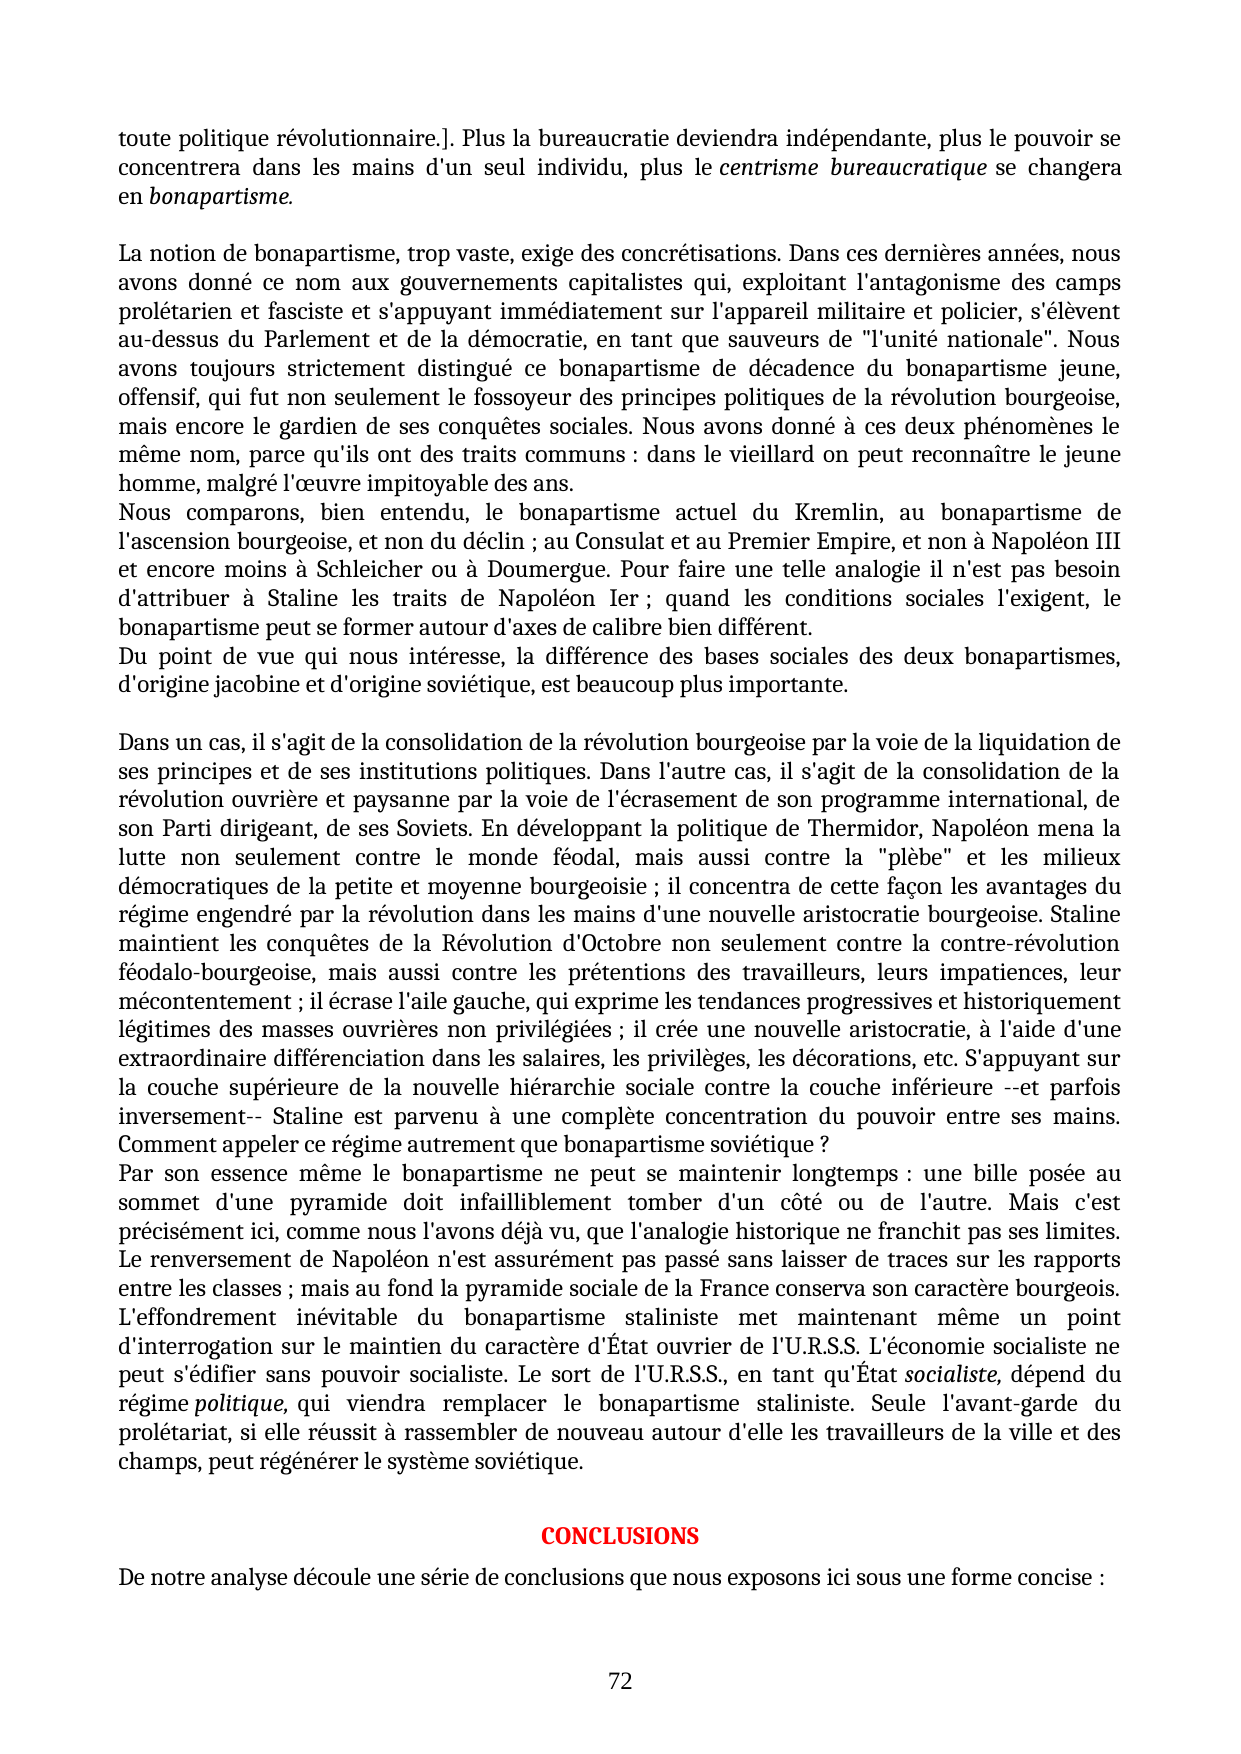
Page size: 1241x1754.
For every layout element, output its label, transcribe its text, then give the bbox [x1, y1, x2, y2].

text Par son essence même le bonapartisme ne peut se maintenir longtemps : une bille posée au sommet d'une pyramide doit infailliblement tomber d'un côté ou de l'autre. Mais c'est précisément ici, comme nous l'avons déjà vu, que l'analogie historique ne franchit pas ses limites. Le renversement de Napoléon n'est assurément pas passé sans laisser de traces sur les rapports entre les classes ; mais au fond la pyramide sociale de la France conserva son caractère bourgeois. L'effondrement inévitable du bonapartisme staliniste met maintenant même un point d'interrogation sur le maintien du caractère d'État ouvrier de l'U.R.S.S. L'économie socialiste ne peut s'édifier sans pouvoir socialiste. Le sort de l'U.R.S.S., en tant qu'État socialiste, dépend du régime politique, qui viendra remplacer le bonapartisme staliniste. Seule l'avant-garde du prolétariat, si elle réussit à rassembler de nouveau autour d'elle les travailleurs de la ville et des champs, peut régénérer le système soviétique. [118, 1159, 1122, 1475]
text La notion de bonapartisme, trop vaste, exige des concrétisations. Dans ces dernières années, nous avons donné ce nom aux gouvernements capitalistes qui, exploitant l'antagonisme des camps prolétarien et fasciste et s'appuyant immédiatement sur l'appareil militaire et policier, s'élèvent au-dessus du Parlement et de la démocratie, en tant que sauveurs de "l'unité nationale". Nous avons toujours strictement distingué ce bonapartisme de décadence du bonapartisme jeune, offensif, qui fut non seulement le fossoyeur des principes politiques de la révolution bourgeoise, mais encore le gardien de ses conquêtes sociales. Nous avons donné à ces deux phénomènes le même nom, parce qu'ils ont des traits communs : dans le vieillard on peut reconnaître le jeune homme, malgré l'œuvre impitoyable des ans. [118, 239, 1122, 498]
text CONCLUSIONS [118, 1522, 1122, 1551]
text toute politique révolutionnaire.]. Plus la bureaucratie deviendra indépendante, plus le pouvoir se concentrera dans les mains d'un seul individu, plus le centrisme bureaucratique se changera en bonapartisme. [118, 124, 1122, 210]
text Dans un cas, il s'agit de la consolidation de la révolution bourgeoise par la voie de la liquidation de ses principes et de ses institutions politiques. Dans l'autre cas, il s'agit de la consolidation de la révolution ouvrière et paysanne par la voie de l'écrasement de son programme international, de son Parti dirigeant, de ses Soviets. En développant la politique de Thermidor, Napoléon mena la lutte non seulement contre le monde féodal, mais aussi contre la "plèbe" et les milieux démocratiques de la petite et moyenne bourgeoisie ; il concentra de cette façon les avantages du régime engendré par la révolution dans les mains d'une nouvelle aristocratie bourgeoise. Staline maintient les conquêtes de la Révolution d'Octobre non seulement contre la contre-révolution féodalo-bourgeoise, mais aussi contre les prétentions des travailleurs, leurs impatiences, leur mécontentement ; il écrase l'aile gauche, qui exprime les tendances progressives et historiquement légitimes des masses ouvrières non privilégiées ; il crée une nouvelle aristocratie, à l'aide d'une extraordinaire différenciation dans les salaires, les privilèges, les décorations, etc. S'appuyant sur la couche supérieure de la nouvelle hiérarchie sociale contre la couche inférieure --et parfois inversement-- Staline est parvenu à une complète concentration du pouvoir entre ses mains. Comment appeler ce régime autrement que bonapartisme soviétique ? [118, 728, 1122, 1159]
text Du point de vue qui nous intéresse, la différence des bases sociales des deux bonapartismes, d'origine jacobine et d'origine soviétique, est beaucoup plus importante. [118, 642, 1122, 699]
text Nous comparons, bien entendu, le bonapartisme actuel du Kremlin, au bonapartisme de l'ascension bourgeoise, et non du déclin ; au Consulat et au Premier Empire, et non à Napoléon III et encore moins à Schleicher ou à Doumergue. Pour faire une telle analogie il n'est pas besoin d'attribuer à Staline les traits de Napoléon Ier ; quand les conditions sociales l'exigent, le bonapartisme peut se former autour d'axes de calibre bien différent. [118, 498, 1122, 642]
text De notre analyse découle une série de conclusions que nous exposons ici sous une forme concise : [118, 1563, 1122, 1592]
